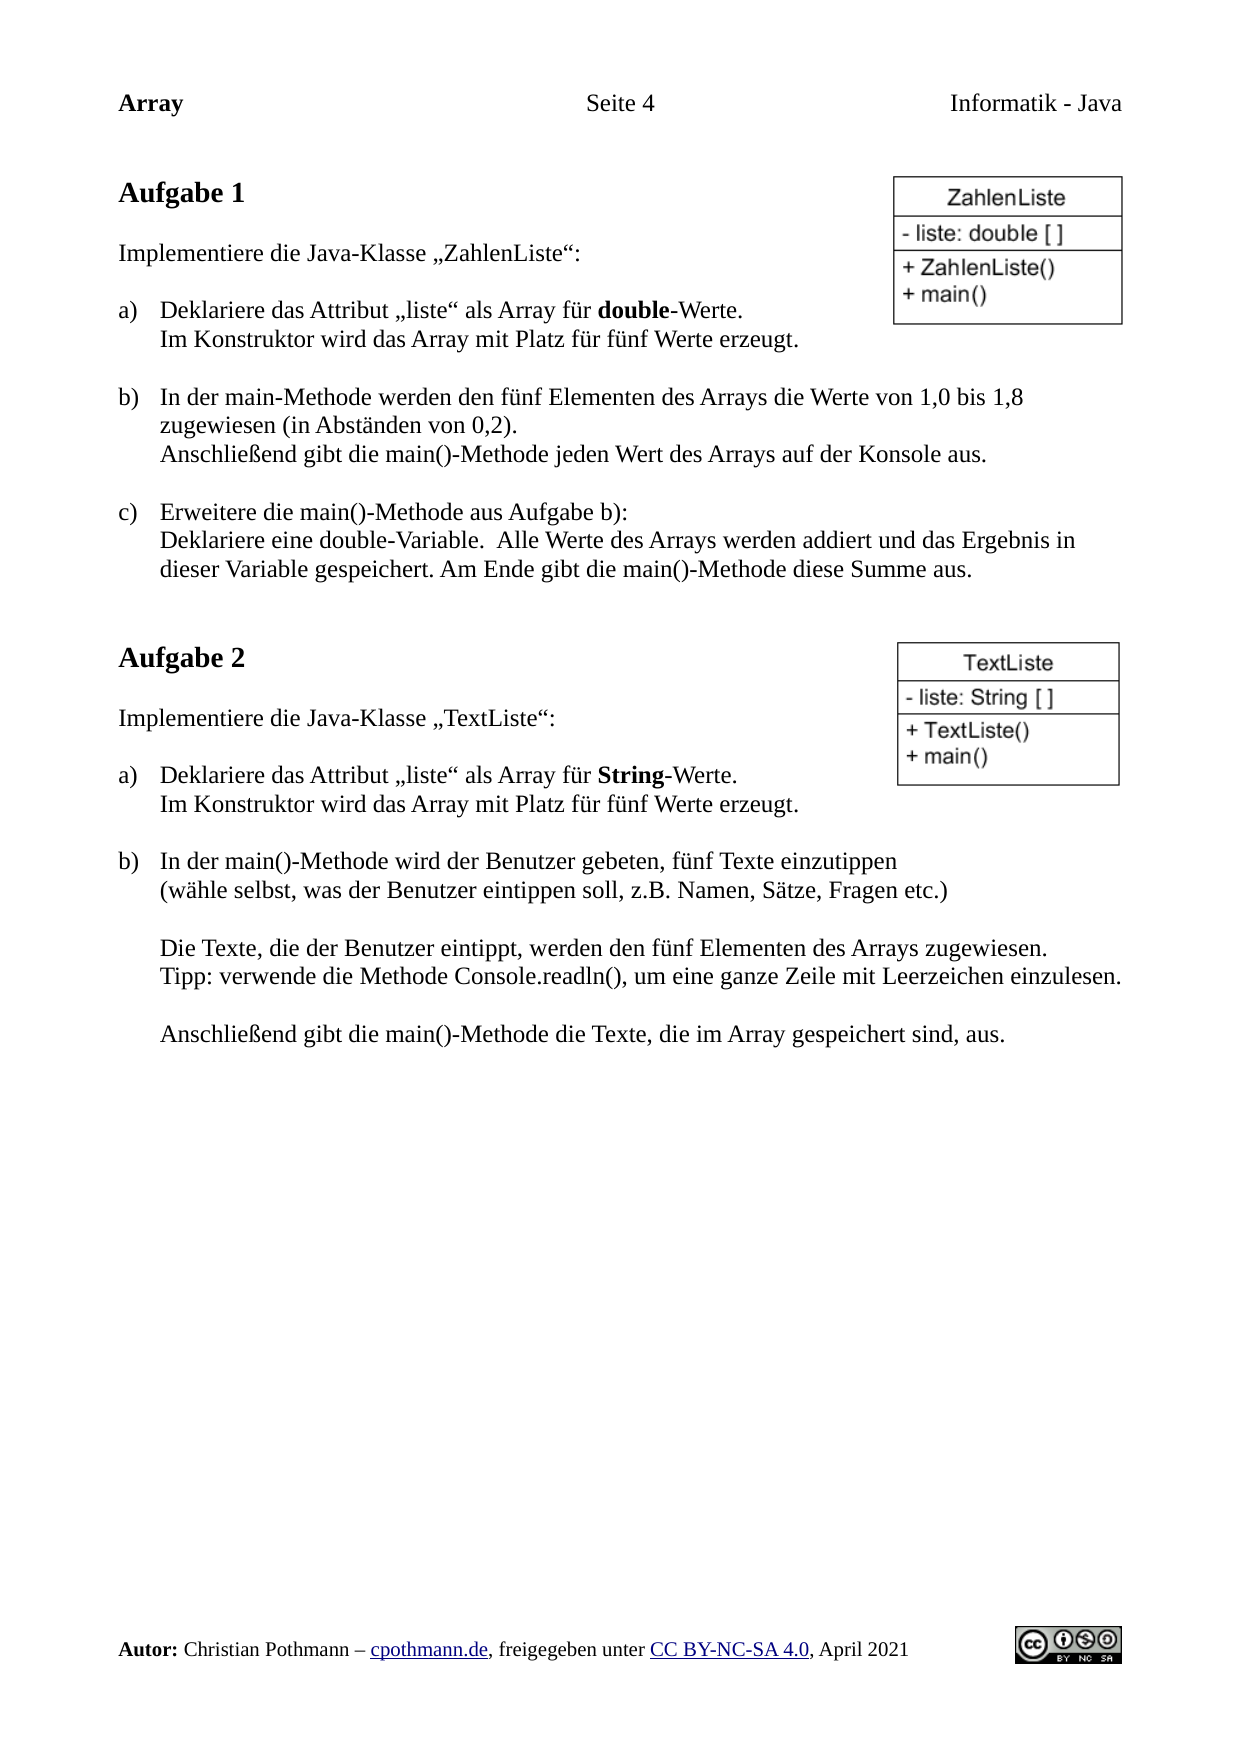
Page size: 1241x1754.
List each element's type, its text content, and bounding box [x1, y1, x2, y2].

text Implementiere die Java-Klasse „TextListe“: [118, 703, 896, 731]
list In der main()-Methode wird der Benutzer gebeten, fünf Texte einzutippen (wähle selbst, was der Benutzer eintippen soll, z.B. Namen, Sätze, Fragen etc.) [118, 846, 1122, 904]
list Deklariere das Attribut „liste“ als Array für double-Werte. Im Konstruktor wird das Array mit Platz für fünf Werte erzeugt. [118, 295, 1122, 353]
text Aufgabe 2 [118, 640, 1122, 674]
list In der main-Methode werden den fünf Elementen des Arrays die Werte von 1,0 bis 1,8 zugewiesen (in Abständen von 0,2). Anschließend gibt die main()-Methode jeden Wert des Arrays auf der Konsole aus. [118, 382, 1122, 468]
picture [892, 176, 1123, 326]
text Implementiere die Java-Klasse „ZahlenListe“: [118, 238, 892, 267]
text Aufgabe 1 [118, 176, 892, 209]
picture [1015, 1626, 1122, 1664]
list Die Texte, die der Benutzer eintippt, werden den fünf Elementen des Arrays zugewiesen. Tipp: verwende die Methode Console.readln(), um eine ganze Zeile mit Leerzeichen einzulesen. Anschließend gibt die main()-Methode die Texte, die im Array gespeichert sind, aus. [118, 904, 1122, 1048]
picture [896, 641, 1121, 787]
text Autor: Christian Pothmann – cpothmann.de, freigegeben unter CC BY-NC-SA 4.0, April 2021 [118, 1637, 1015, 1661]
list Deklariere das Attribut „liste“ als Array für String-Werte. Im Konstruktor wird das Array mit Platz für fünf Werte erzeugt. [118, 760, 1122, 818]
list Erweitere die main()-Methode aus Aufgabe b): Deklariere eine double-Variable. Alle Werte des Arrays werden addiert und das Ergebnis in dieser Variable gespeichert. Am Ende gibt die main()-Methode diese Summe aus. [118, 497, 1122, 583]
